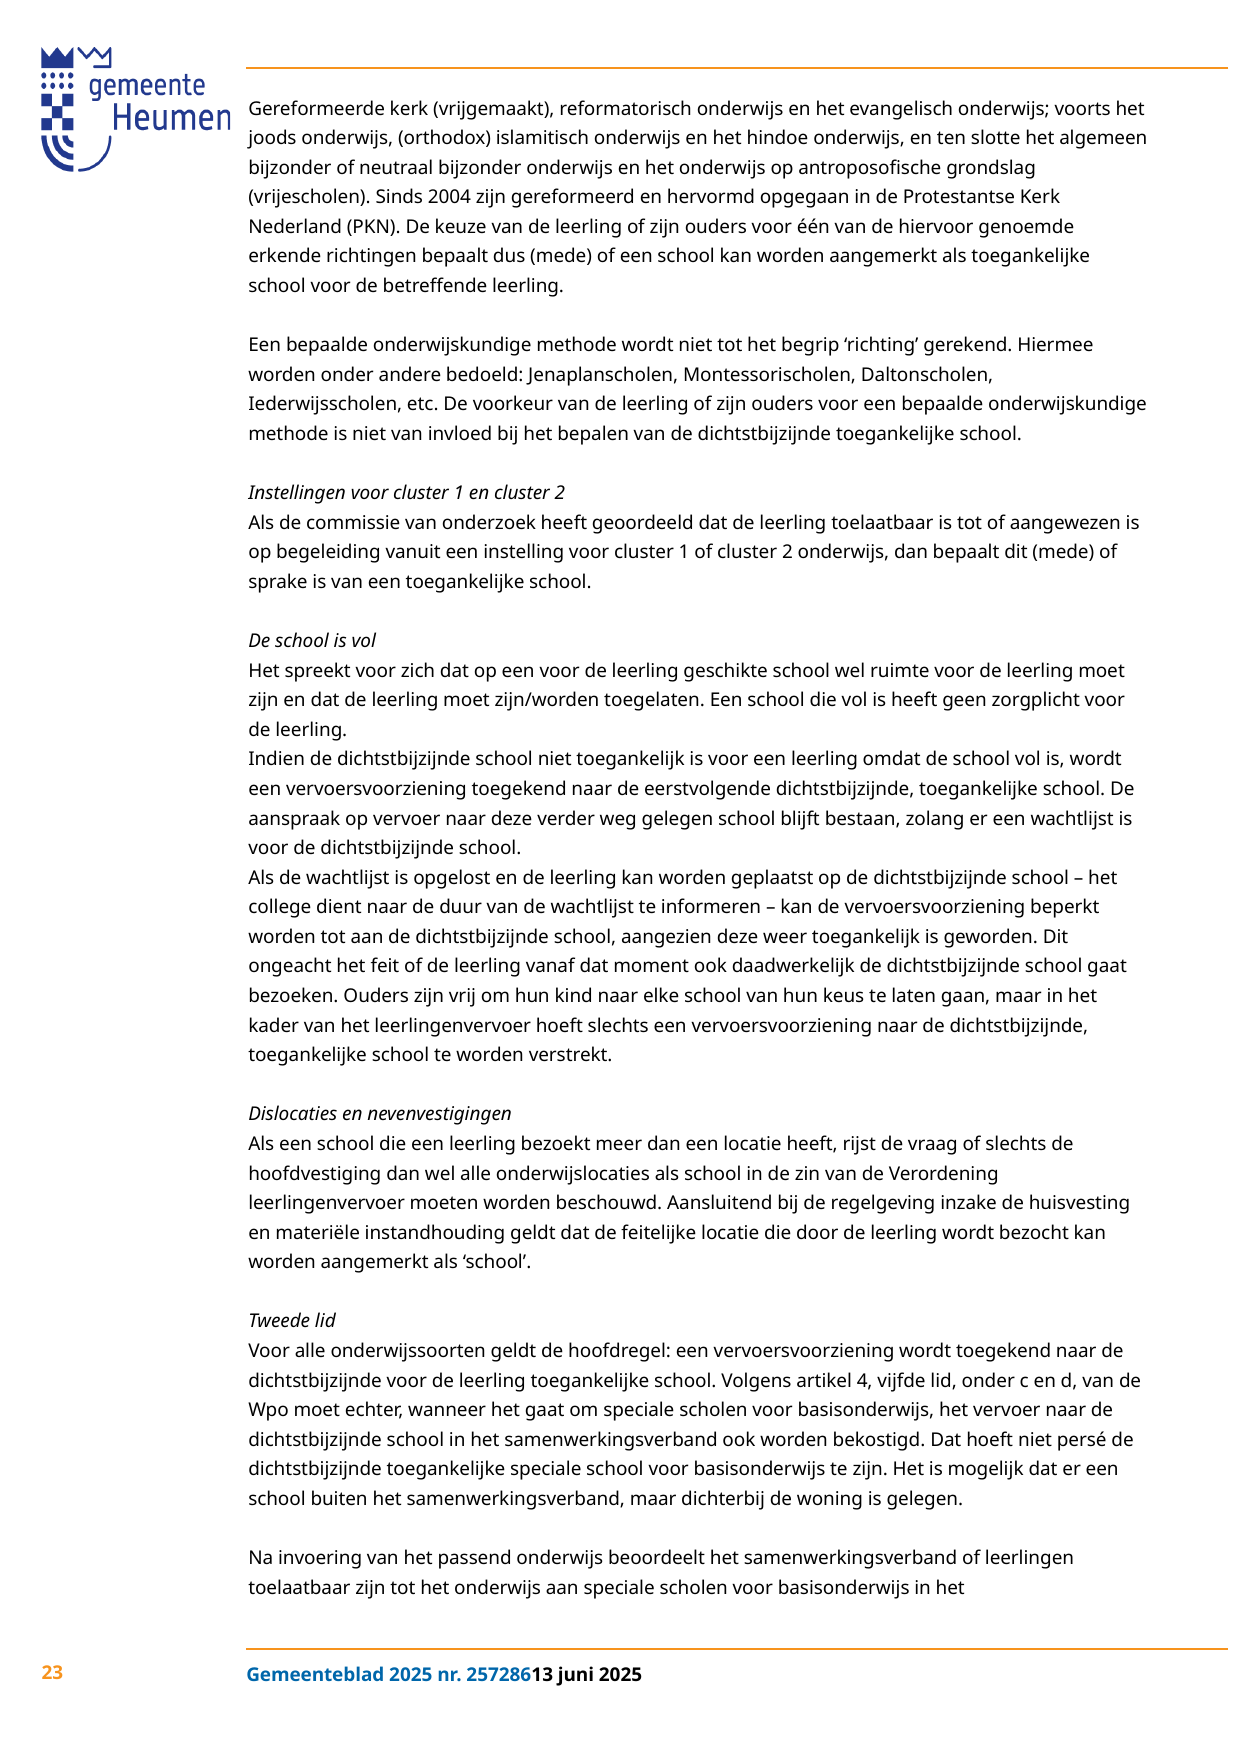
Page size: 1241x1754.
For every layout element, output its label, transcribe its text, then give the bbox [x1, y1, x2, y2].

text Het spreekt voor zich dat op een voor de leerling geschikte school wel ruimte voor de leerling moet zijn en dat de leerling moet zijn/worden toegelaten. Een school die vol is heeft geen zorgplicht voor de leerling. [248, 657, 1152, 742]
text Indien de dichtstbijzijnde school niet toegankelijk is voor een leerling omdat de school vol is, wordt een vervoersvoorziening toegekend naar de eerstvolgende dichtstbijzijnde, toegankelijke school. De aanspraak op vervoer naar deze verder weg gelegen school blijft bestaan, zolang er een wachtlijst is voor de dichtstbijzijnde school. [248, 746, 1152, 860]
text Een bepaalde onderwijskundige methode wordt niet tot het begrip ‘richting’ gerekend. Hiermee worden onder andere bedoeld: Jenaplanscholen, Montessorischolen, Daltonscholen, Iederwijsscholen, etc. De voorkeur van de leerling of zijn ouders voor een bepaalde onderwijskundige methode is niet van invloed bij het bepalen van de dichtstbijzijnde toegankelijke school. [248, 331, 1152, 446]
text De school is vol [248, 627, 1152, 653]
text Gereformeerde kerk (vrijgemaakt), reformatorisch onderwijs en het evangelisch onderwijs; voorts het joods onderwijs, (orthodox) islamitisch onderwijs en het hindoe onderwijs, en ten slotte het algemeen bijzonder of neutraal bijzonder onderwijs en het onderwijs op antroposofische grondslag (vrijescholen). Sinds 2004 zijn gereformeerd en hervormd opgegaan in de Protestantse Kerk Nederland (PKN). De keuze van de leerling of zijn ouders voor één van de hiervoor genoemde erkende richtingen bepaalt dus (mede) of een school kan worden aangemerkt als toegankelijke school voor de betreffende leerling. [248, 95, 1152, 298]
text Als de commissie van onderzoek heeft geoordeeld dat de leerling toelaatbaar is tot of aangewezen is op begeleiding vanuit een instelling voor cluster 1 of cluster 2 onderwijs, dan bepaalt dit (mede) of sprake is van een toegankelijke school. [248, 509, 1152, 594]
text Instellingen voor cluster 1 en cluster 2 [248, 479, 1152, 505]
text Voor alle onderwijssoorten geldt de hoofdregel: een vervoersvoorziening wordt toegekend naar de dichtstbijzijnde voor de leerling toegankelijke school. Volgens artikel 4, vijfde lid, onder c en d, van de Wpo moet echter, wanneer het gaat om speciale scholen voor basisonderwijs, het vervoer naar de dichtstbijzijnde school in het samenwerkingsverband ook worden bekostigd. Dat hoeft niet persé de dichtstbijzijnde toegankelijke speciale school voor basisonderwijs te zijn. Het is mogelijk dat er een school buiten het samenwerkingsverband, maar dichterbij de woning is gelegen. [248, 1337, 1152, 1511]
text Na invoering van het passend onderwijs beoordeelt het samenwerkingsverband of leerlingen toelaatbaar zijn tot het onderwijs aan speciale scholen voor basisonderwijs in het [248, 1544, 1152, 1600]
text Als de wachtlijst is opgelost en de leerling kan worden geplaatst op de dichtstbijzijnde school – het college dient naar de duur van de wachtlijst te informeren – kan de vervoersvoorziening beperkt worden tot aan de dichtstbijzijnde school, aangezien deze weer toegankelijk is geworden. Dit ongeacht het feit of de leerling vanaf dat moment ook daadwerkelijk de dichtstbijzijnde school gaat bezoeken. Ouders zijn vrij om hun kind naar elke school van hun keus te laten gaan, maar in het kader van het leerlingenvervoer hoeft slechts een vervoersvoorziening naar de dichtstbijzijnde, toegankelijke school te worden verstrekt. [248, 864, 1152, 1067]
picture [41, 47, 231, 172]
text Als een school die een leerling bezoekt meer dan een locatie heeft, rijst de vraag of slechts de hoofdvestiging dan wel alle onderwijslocaties als school in de zin van de Verordening leerlingenvervoer moeten worden beschouwd. Aansluitend bij de regelgeving inzake de huisvesting en materiële instandhouding geldt dat de feitelijke locatie die door de leerling wordt bezocht kan worden aangemerkt als ‘school’. [248, 1130, 1152, 1274]
text Tweede lid [248, 1308, 1152, 1333]
text Dislocaties en nevenvestigingen [248, 1101, 1152, 1126]
